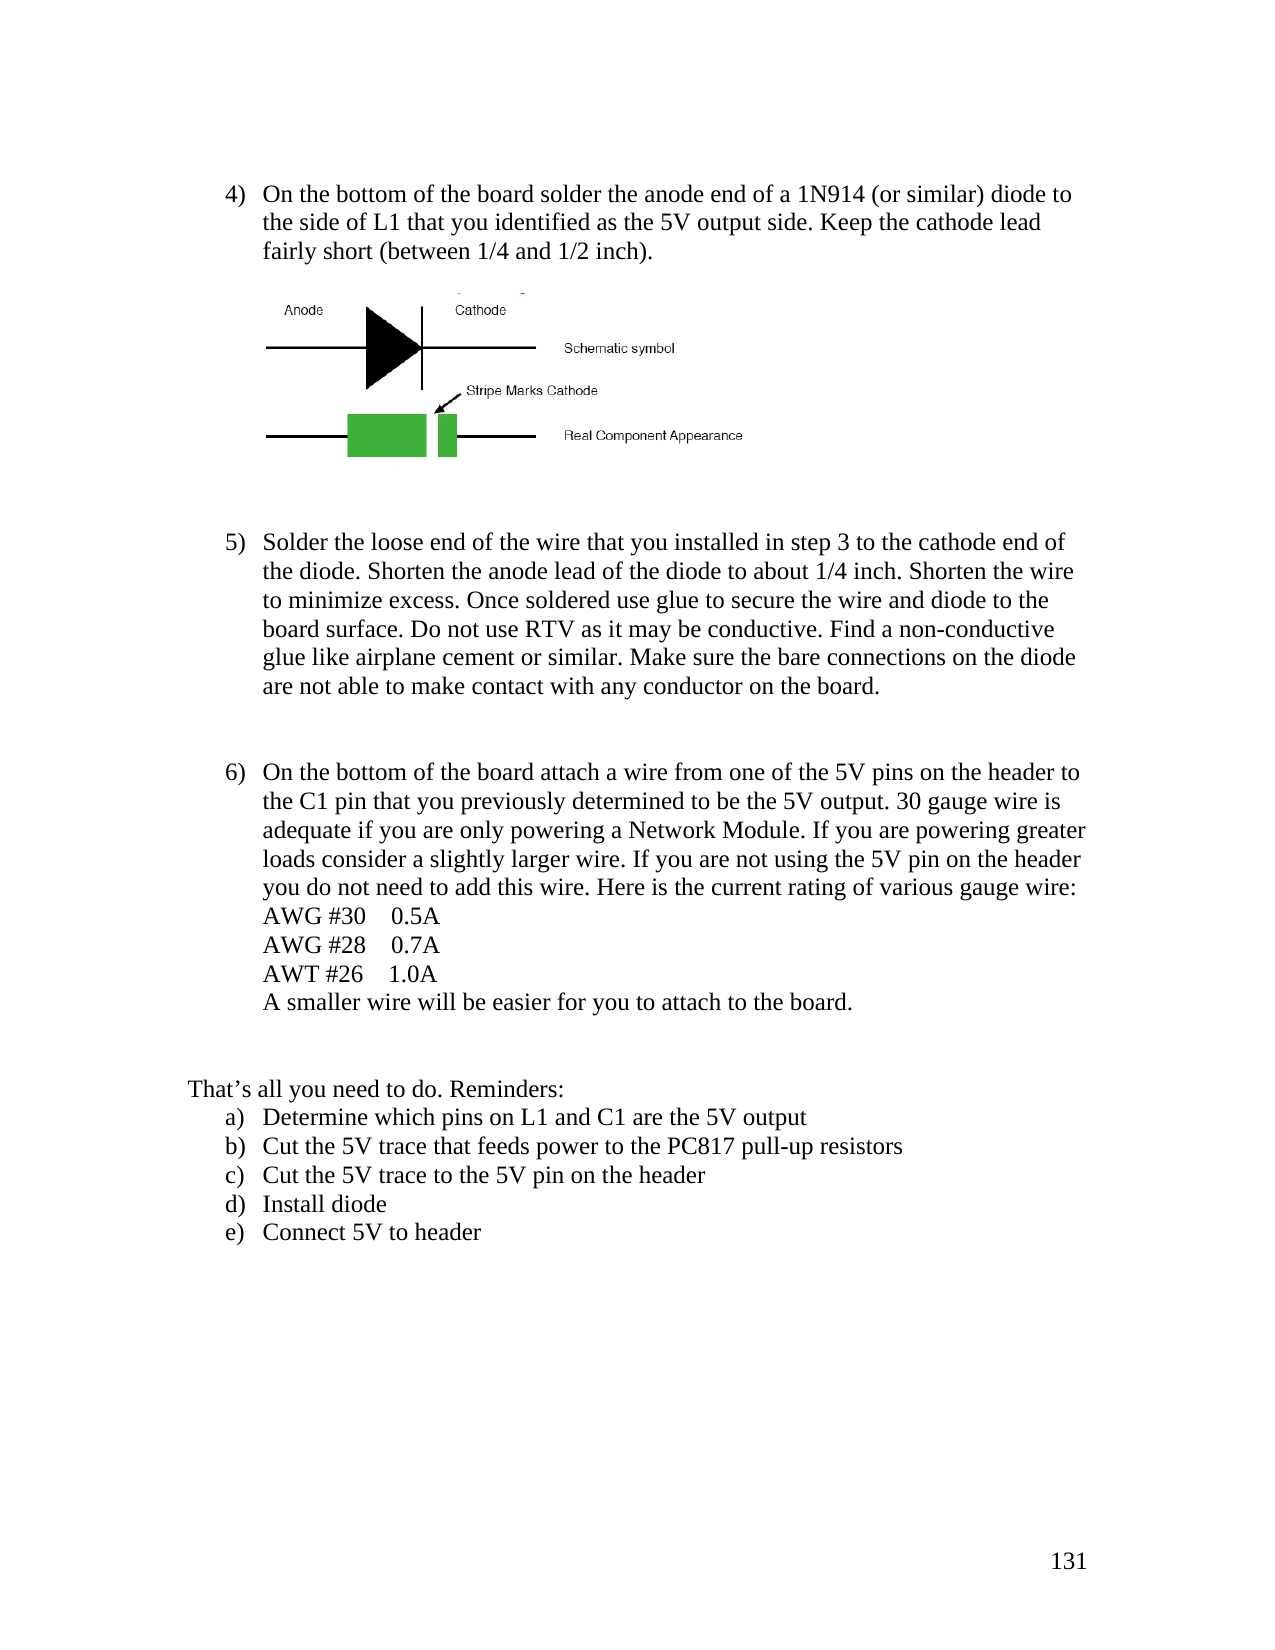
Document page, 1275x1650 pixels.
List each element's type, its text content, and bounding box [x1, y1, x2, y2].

text AWG #30 0.5A [262, 901, 1087, 930]
list Cut the 5V trace that feeds power to the PC817 pull-up resistors [225, 1131, 1087, 1160]
list Determine which pins on L1 and C1 are the 5V output [225, 1102, 1087, 1131]
list Connect 5V to header [225, 1217, 1087, 1246]
list Install diode [225, 1189, 1087, 1217]
picture [256, 293, 758, 470]
text AWG #28 0.7A [262, 930, 1087, 959]
text A smaller wire will be easier for you to attach to the board. [262, 987, 1087, 1016]
list Cut the 5V trace to the 5V pin on the header [225, 1160, 1087, 1189]
text That’s all you need to do. Reminders: [187, 1074, 1087, 1102]
list Solder the loose end of the wire that you installed in step 3 to the cathode end of the diode. Shorten the anode lead of the diode to about 1/4 inch. Shorten the wire to minimize excess. Once soldered use glue to secure the wire and diode to the board surface. Do not use RTV as it may be conductive. Find a non-conductive glue like airplane cement or similar. Make sure the bare connections on the diode are not able to make contact with any conductor on the board. [225, 527, 1087, 700]
text AWT #26 1.0A [262, 959, 1087, 987]
list On the bottom of the board attach a wire from one of the 5V pins on the header to the C1 pin that you previously determined to be the 5V output. 30 gauge wire is adequate if you are only powering a Network Module. If you are powering greater loads consider a slightly larger wire. If you are not using the 5V pin on the header you do not need to add this wire. Here is the current rating of various gauge wire: [225, 757, 1087, 901]
list On the bottom of the board solder the anode end of a 1N914 (or similar) diode to the side of L1 that you identified as the 5V output side. Keep the cathode lead fairly short (between 1/4 and 1/2 inch). [225, 179, 1087, 265]
